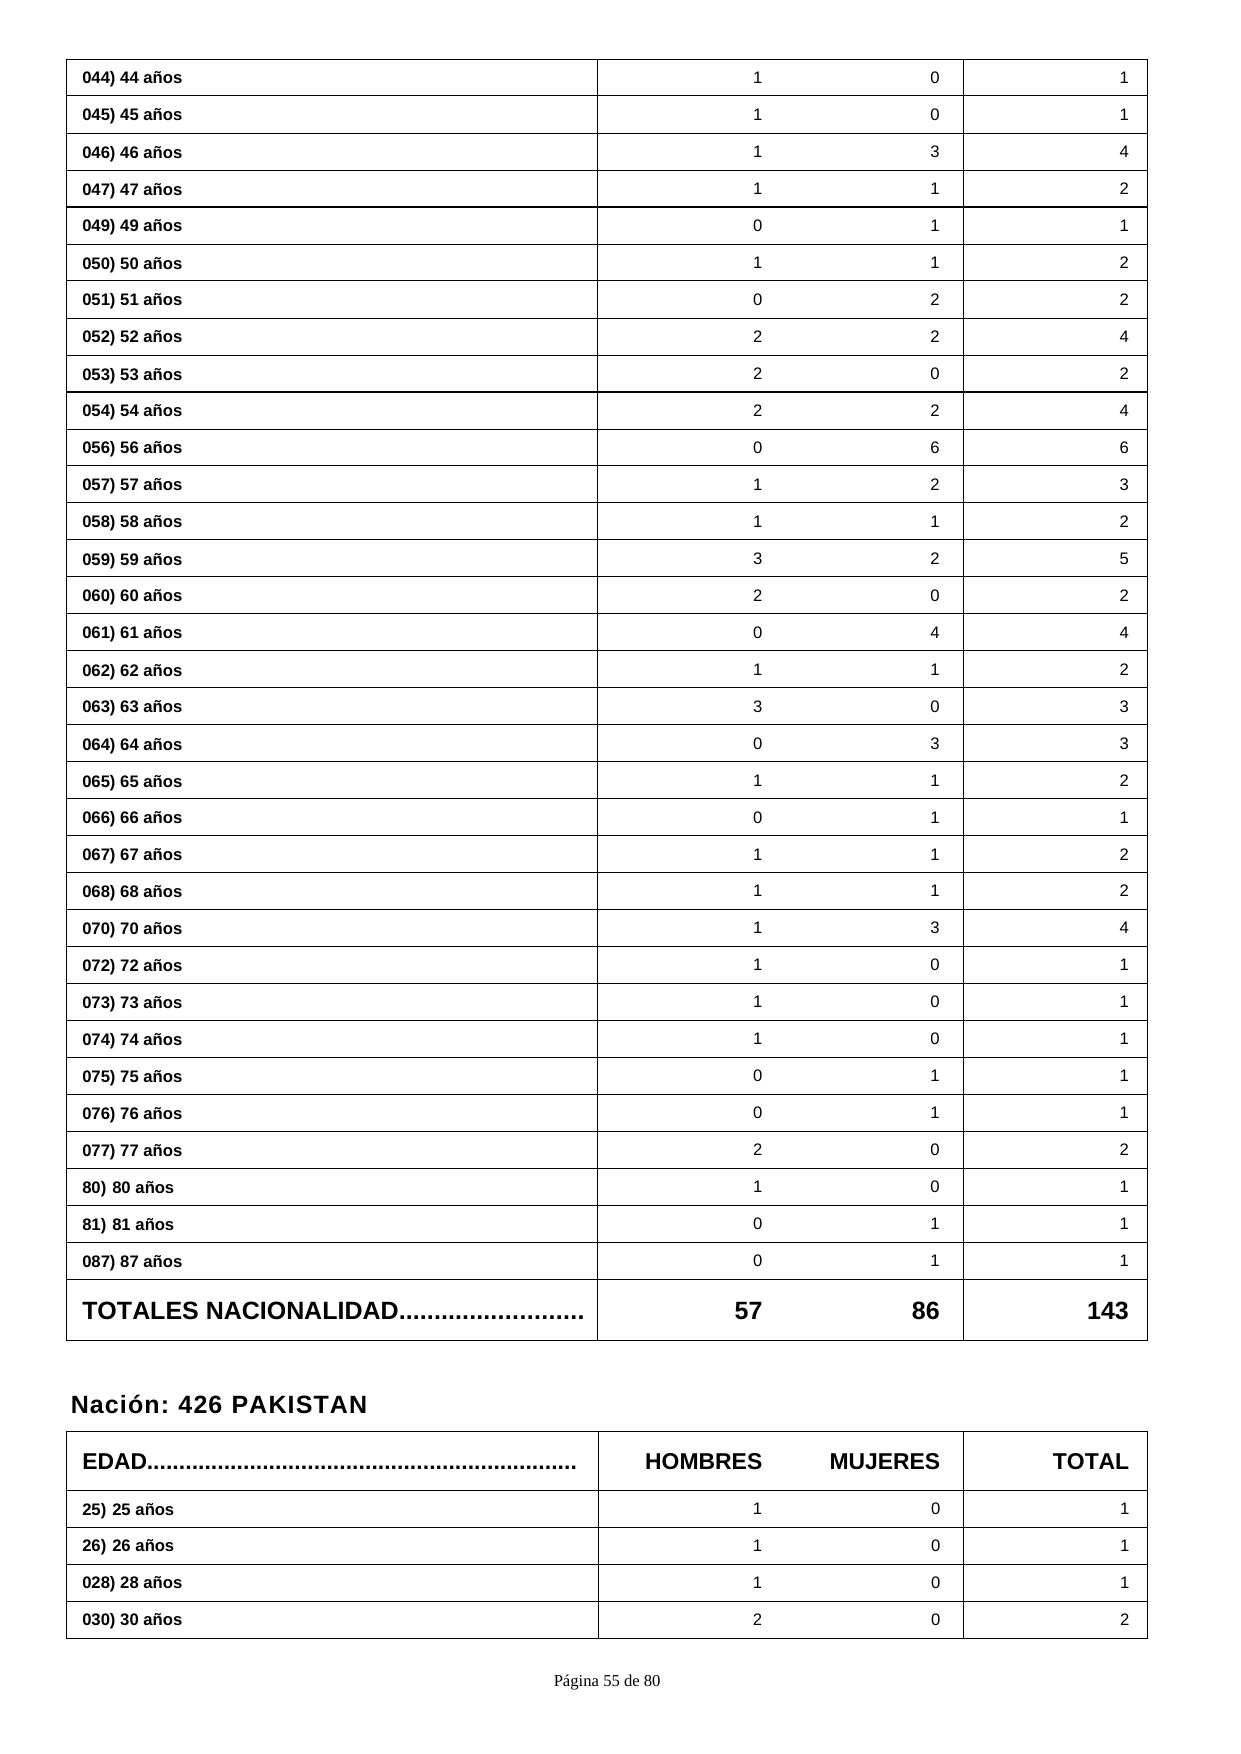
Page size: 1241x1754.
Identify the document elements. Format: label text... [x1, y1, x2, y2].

table_cell 2 [964, 836, 1147, 872]
table_cell 1 [838, 799, 963, 835]
table_cell 25 años [67, 1491, 598, 1527]
table_cell 5 [964, 540, 1147, 576]
table_cell 052) 52 años [67, 319, 597, 354]
table_cell 2 [964, 873, 1147, 909]
table_cell 056) 56 años [67, 430, 597, 465]
table_cell 1 [598, 984, 838, 1020]
table_cell 0 [598, 430, 838, 465]
table_cell 1 [838, 1206, 963, 1242]
table_header TOTAL [964, 1432, 1147, 1489]
table_cell 3 [964, 725, 1147, 761]
table_cell 3 [838, 725, 963, 761]
table_cell 4 [838, 614, 963, 650]
table_cell 1 [598, 1021, 838, 1057]
table_cell 1 [838, 1058, 963, 1094]
table_cell 074) 74 años [67, 1021, 597, 1057]
table_cell 045) 45 años [67, 96, 597, 132]
table_cell 1 [838, 651, 963, 687]
table_cell 0 [797, 1565, 963, 1601]
table_cell 1 [838, 873, 963, 909]
table_cell 3 [964, 688, 1147, 724]
table_cell 2 [964, 1132, 1147, 1168]
table_cell 1 [838, 1095, 963, 1131]
table_cell 1 [599, 1528, 797, 1563]
table_cell 028) 28 años [67, 1565, 598, 1601]
table_cell 1 [598, 873, 838, 909]
table_cell 4 [964, 134, 1147, 169]
table_cell 076) 76 años [67, 1095, 597, 1131]
table_cell 061) 61 años [67, 614, 597, 650]
table_cell 050) 50 años [67, 245, 597, 280]
table_cell 1 [598, 134, 838, 169]
table_cell 059) 59 años [67, 540, 597, 576]
table_cell 060) 60 años [67, 577, 597, 613]
table_cell 0 [598, 614, 838, 650]
table_cell 2 [599, 1602, 797, 1637]
table_cell 073) 73 años [67, 984, 597, 1020]
table_cell 1 [598, 910, 838, 946]
table_cell 1 [838, 208, 963, 243]
table_cell 2 [964, 577, 1147, 613]
table_cell 062) 62 años [67, 651, 597, 687]
table_cell 2 [838, 540, 963, 576]
table_cell 3 [838, 134, 963, 169]
table_cell 3 [598, 688, 838, 724]
table_cell 2 [964, 651, 1147, 687]
table_cell 1 [598, 947, 838, 983]
table_cell 2 [964, 281, 1147, 317]
table_cell 066) 66 años [67, 799, 597, 835]
table_cell 0 [598, 1095, 838, 1131]
table_cell 068) 68 años [67, 873, 597, 909]
table_cell 1 [964, 1528, 1147, 1563]
table_cell 1 [964, 96, 1147, 132]
table_cell 0 [797, 1491, 963, 1527]
table_cell 2 [838, 393, 963, 428]
table_cell 049) 49 años [67, 208, 597, 243]
table_cell 057) 57 años [67, 466, 597, 502]
table_cell 81 años [67, 1206, 597, 1242]
table_cell 077) 77 años [67, 1132, 597, 1168]
table_cell 046) 46 años [67, 134, 597, 169]
table_cell 1 [838, 1243, 963, 1279]
table_cell 0 [838, 688, 963, 724]
table_cell 1 [964, 208, 1147, 243]
table_cell 2 [964, 356, 1147, 391]
table_cell 054) 54 años [67, 393, 597, 428]
table_cell 26 años [67, 1528, 598, 1563]
table_cell 1 [598, 762, 838, 798]
table_header EDAD [67, 1432, 598, 1489]
table_cell 1 [964, 947, 1147, 983]
table_cell 1 [598, 503, 838, 539]
table_cell 1 [964, 1243, 1147, 1279]
table_cell 1 [964, 799, 1147, 835]
table_cell 0 [838, 1132, 963, 1168]
table_cell 0 [598, 281, 838, 317]
table_cell 0 [838, 356, 963, 391]
table_header 044) 44 años [67, 60, 597, 95]
table_cell 0 [797, 1528, 963, 1563]
table_cell 058) 58 años [67, 503, 597, 539]
table_cell 86 [838, 1280, 963, 1339]
table_cell 1 [598, 96, 838, 132]
table_cell TOTALES NACIONALIDAD [67, 1280, 597, 1339]
table_cell 0 [598, 1058, 838, 1094]
table_header 1 [598, 60, 838, 95]
table_cell 087) 87 años [67, 1243, 597, 1279]
table_cell 0 [598, 725, 838, 761]
table_cell 4 [964, 910, 1147, 946]
table_cell 1 [964, 1169, 1147, 1205]
table_cell 064) 64 años [67, 725, 597, 761]
table_cell 070) 70 años [67, 910, 597, 946]
table_cell 0 [838, 96, 963, 132]
table_cell 4 [964, 393, 1147, 428]
table_cell 0 [598, 208, 838, 243]
table_cell 075) 75 años [67, 1058, 597, 1094]
table_cell 1 [838, 836, 963, 872]
table_cell 2 [598, 356, 838, 391]
table_cell 2 [598, 319, 838, 354]
table_cell 0 [598, 1206, 838, 1242]
table_cell 3 [598, 540, 838, 576]
table_cell 0 [838, 984, 963, 1020]
table_cell 1 [964, 1058, 1147, 1094]
table_cell 1 [598, 466, 838, 502]
table_cell 072) 72 años [67, 947, 597, 983]
table_cell 1 [964, 1206, 1147, 1242]
table_cell 1 [838, 171, 963, 206]
table_cell 051) 51 años [67, 281, 597, 317]
table_cell 2 [598, 393, 838, 428]
table_cell 80 años [67, 1169, 597, 1205]
table_cell 063) 63 años [67, 688, 597, 724]
table_cell 6 [838, 430, 963, 465]
table_header 1 [964, 60, 1147, 95]
table_cell 3 [838, 910, 963, 946]
table_cell 2 [964, 245, 1147, 280]
table_cell 1 [838, 245, 963, 280]
table_cell 0 [838, 1021, 963, 1057]
table_cell 0 [598, 799, 838, 835]
table_cell 1 [964, 1565, 1147, 1601]
table_cell 2 [838, 281, 963, 317]
table_cell 2 [838, 466, 963, 502]
table_cell 1 [838, 762, 963, 798]
table_cell 2 [964, 503, 1147, 539]
table_cell 1 [598, 836, 838, 872]
table_cell 0 [838, 1169, 963, 1205]
table_cell 1 [599, 1491, 797, 1527]
table_cell 0 [598, 1243, 838, 1279]
table_cell 1 [964, 1491, 1147, 1527]
table_cell 1 [964, 984, 1147, 1020]
table_cell 2 [838, 319, 963, 354]
table_cell 0 [838, 577, 963, 613]
table_cell 065) 65 años [67, 762, 597, 798]
table_cell 0 [838, 947, 963, 983]
table_cell 3 [964, 466, 1147, 502]
table_cell 6 [964, 430, 1147, 465]
table_cell 1 [599, 1565, 797, 1601]
table_cell 1 [964, 1095, 1147, 1131]
table_cell 4 [964, 319, 1147, 354]
table_cell 2 [598, 577, 838, 613]
table_cell 2 [964, 1602, 1147, 1637]
text Página 55 de 80 [63, 1672, 1151, 1690]
table_cell 047) 47 años [67, 171, 597, 206]
table_cell 2 [964, 762, 1147, 798]
table_cell 1 [838, 503, 963, 539]
table_header HOMBRES [599, 1432, 797, 1489]
table_cell 0 [797, 1602, 963, 1637]
table_cell 2 [598, 1132, 838, 1168]
table_cell 2 [964, 171, 1147, 206]
table_cell 1 [598, 1169, 838, 1205]
table_cell 4 [964, 614, 1147, 650]
table_cell 067) 67 años [67, 836, 597, 872]
table_cell 053) 53 años [67, 356, 597, 391]
table_cell 1 [598, 245, 838, 280]
table_cell 57 [598, 1280, 838, 1339]
table_header 0 [838, 60, 963, 95]
table_cell 030) 30 años [67, 1602, 598, 1637]
table_cell 1 [598, 171, 838, 206]
table_header MUJERES [797, 1432, 963, 1489]
table_cell 143 [964, 1280, 1147, 1339]
text Nación: 426 PAKISTAN [71, 1392, 1151, 1418]
table_cell 1 [598, 651, 838, 687]
table_cell 1 [964, 1021, 1147, 1057]
